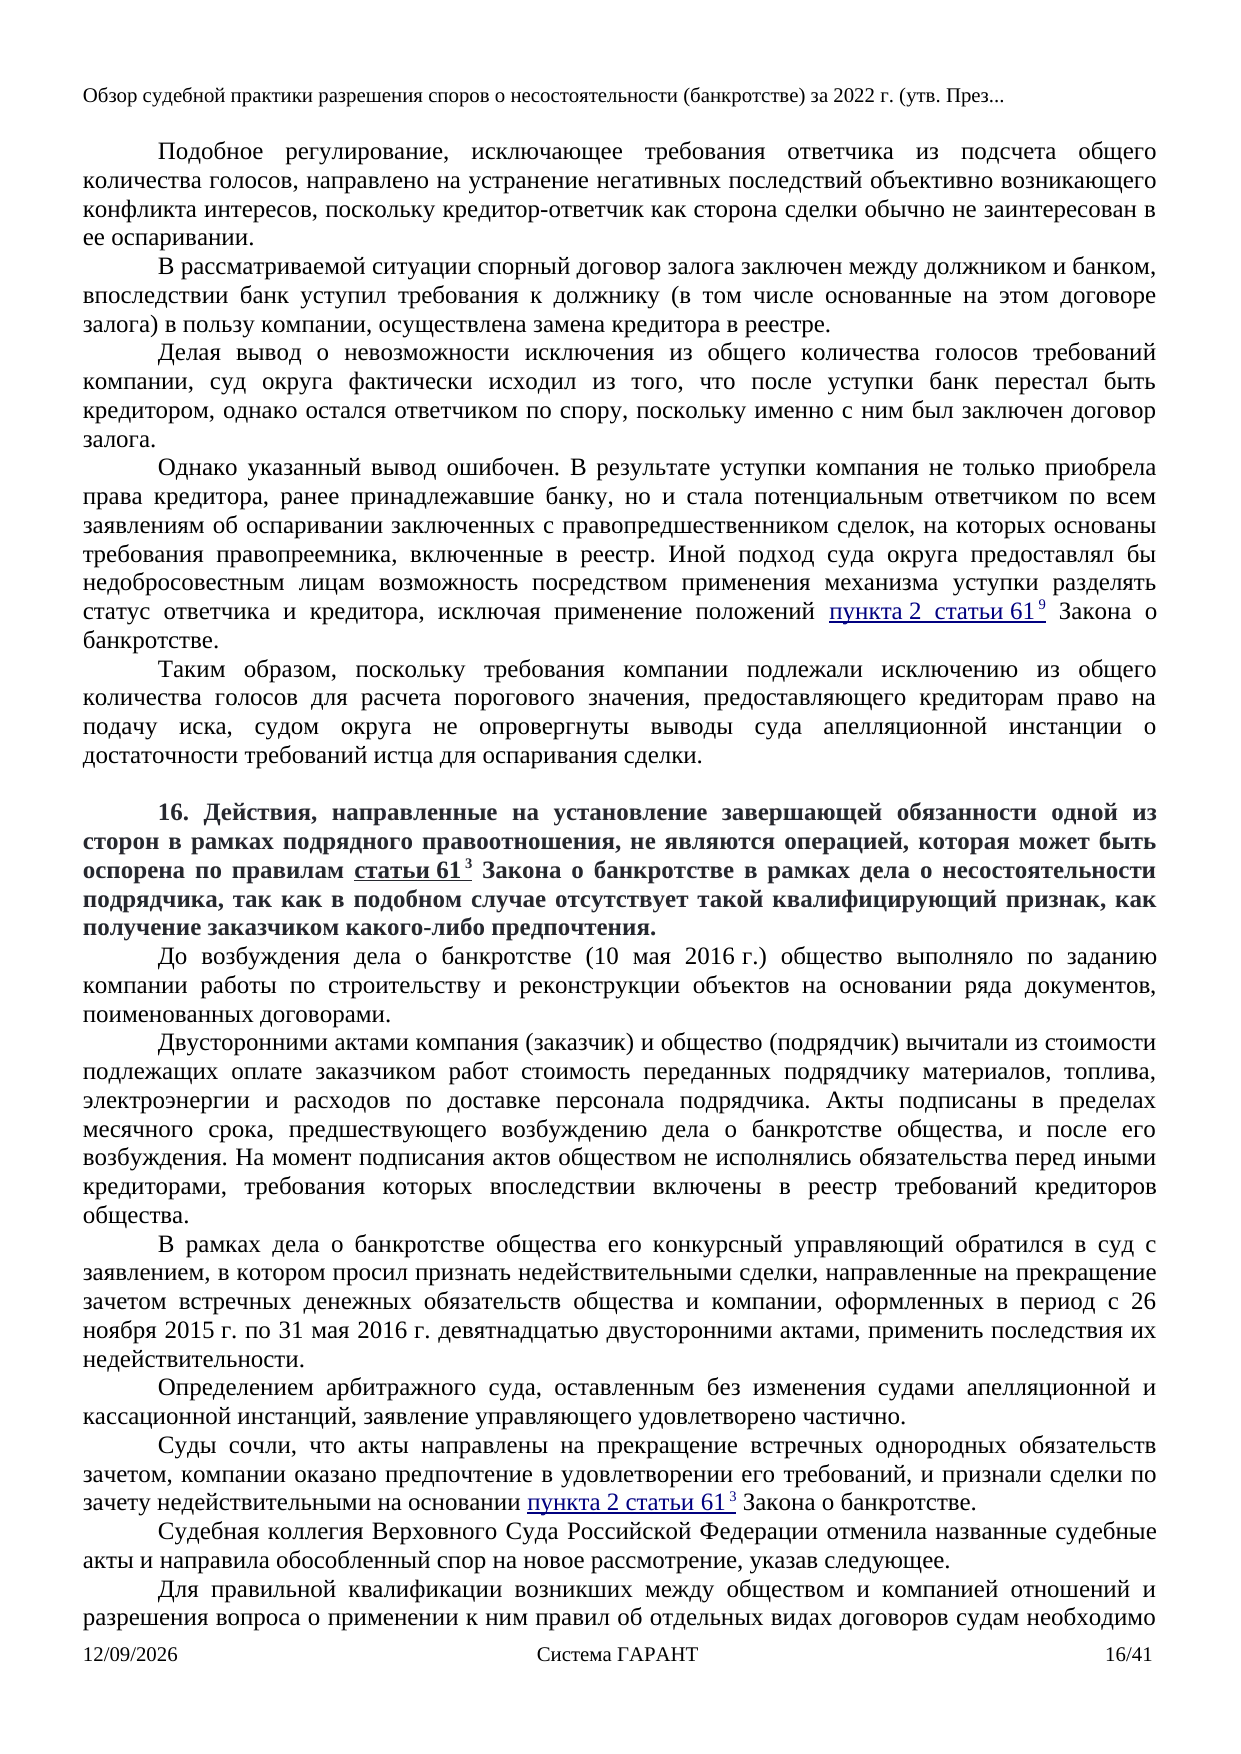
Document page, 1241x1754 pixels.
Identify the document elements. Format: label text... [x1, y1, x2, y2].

text Двусторонними актами компания (заказчик) и общество (подрядчик) вычитали из стоимости подлежащих оплате заказчиком работ стоимость переданных подрядчику материалов, топлива, электроэнергии и расходов по доставке персонала подрядчика. Акты подписаны в пределах месячного срока, предшествующего возбуждению дела о банкротстве общества, и после его возбуждения. На момент подписания актов обществом не исполнялись обязательства перед иными кредиторами, требования которых впоследствии включены в реестр требований кредиторов общества. [83, 1027, 1157, 1229]
text В рамках дела о банкротстве общества его конкурсный управляющий обратился в суд с заявлением, в котором просил признать недействительными сделки, направленные на прекращение зачетом встречных денежных обязательств общества и компании, оформленных в период с 26 ноября 2015 г. по 31 мая 2016 г. девятнадцатью двусторонними актами, применить последствия их недействительности. [83, 1229, 1157, 1372]
text Подобное регулирование, исключающее требования ответчика из подсчета общего количества голосов, направлено на устранение негативных последствий объективно возникающего конфликта интересов, поскольку кредитор-ответчик как сторона сделки обычно не заинтересован в ее оспаривании. [83, 136, 1157, 251]
text До возбуждения дела о банкротстве (10 мая 2016 г.) общество выполняло по заданию компании работы по строительству и реконструкции объектов на основании ряда документов, поименованных договорами. [83, 941, 1157, 1027]
text Таким образом, поскольку требования компании подлежали исключению из общего количества голосов для расчета порогового значения, предоставляющего кредиторам право на подачу иска, судом округа не опровергнуты выводы суда апелляционной инстанции о достаточности требований истца для оспаривания сделки. [83, 654, 1157, 769]
text Для правильной квалификации возникших между обществом и компанией отношений и разрешения вопроса о применении к ним правил об отдельных видах договоров судам необходимо [83, 1574, 1157, 1631]
text Суды сочли, что акты направлены на прекращение встречных однородных обязательств зачетом, компании оказано предпочтение в удовлетворении его требований, и признали сделки по зачету недействительными на основании пункта 2 статьи 61 3 Закона о банкротстве. [83, 1430, 1157, 1516]
text Однако указанный вывод ошибочен. В результате уступки компания не только приобрела права кредитора, ранее принадлежавшие банку, но и стала потенциальным ответчиком по всем заявлениям об оспаривании заключенных с правопредшественником сделок, на которых основаны требования правопреемника, включенные в реестр. Иной подход суда округа предоставлял бы недобросовестным лицам возможность посредством применения механизма уступки разделять статус ответчика и кредитора, исключая применение положений пункта 2 статьи 61 9 Закона о банкротстве. [83, 452, 1157, 654]
text Судебная коллегия Верховного Суда Российской Федерации отменила названные судебные акты и направила обособленный спор на новое рассмотрение, указав следующее. [83, 1516, 1157, 1574]
text 16. Действия, направленные на установление завершающей обязанности одной из сторон в рамках подрядного правоотношения, не являются операцией, которая может быть оспорена по правилам статьи 61 3 Закона о банкротстве в рамках дела о несостоятельности подрядчика, так как в подобном случае отсутствует такой квалифицирующий признак, как получение заказчиком какого-либо предпочтения. [83, 797, 1157, 941]
text Делая вывод о невозможности исключения из общего количества голосов требований компании, суд округа фактически исходил из того, что после уступки банк перестал быть кредитором, однако остался ответчиком по спору, поскольку именно с ним был заключен договор залога. [83, 337, 1157, 452]
text В рассматриваемой ситуации спорный договор залога заключен между должником и банком, впоследствии банк уступил требования к должнику (в том числе основанные на этом договоре залога) в пользу компании, осуществлена замена кредитора в реестре. [83, 251, 1157, 337]
text Определением арбитражного суда, оставленным без изменения судами апелляционной и кассационной инстанций, заявление управляющего удовлетворено частично. [83, 1372, 1157, 1430]
